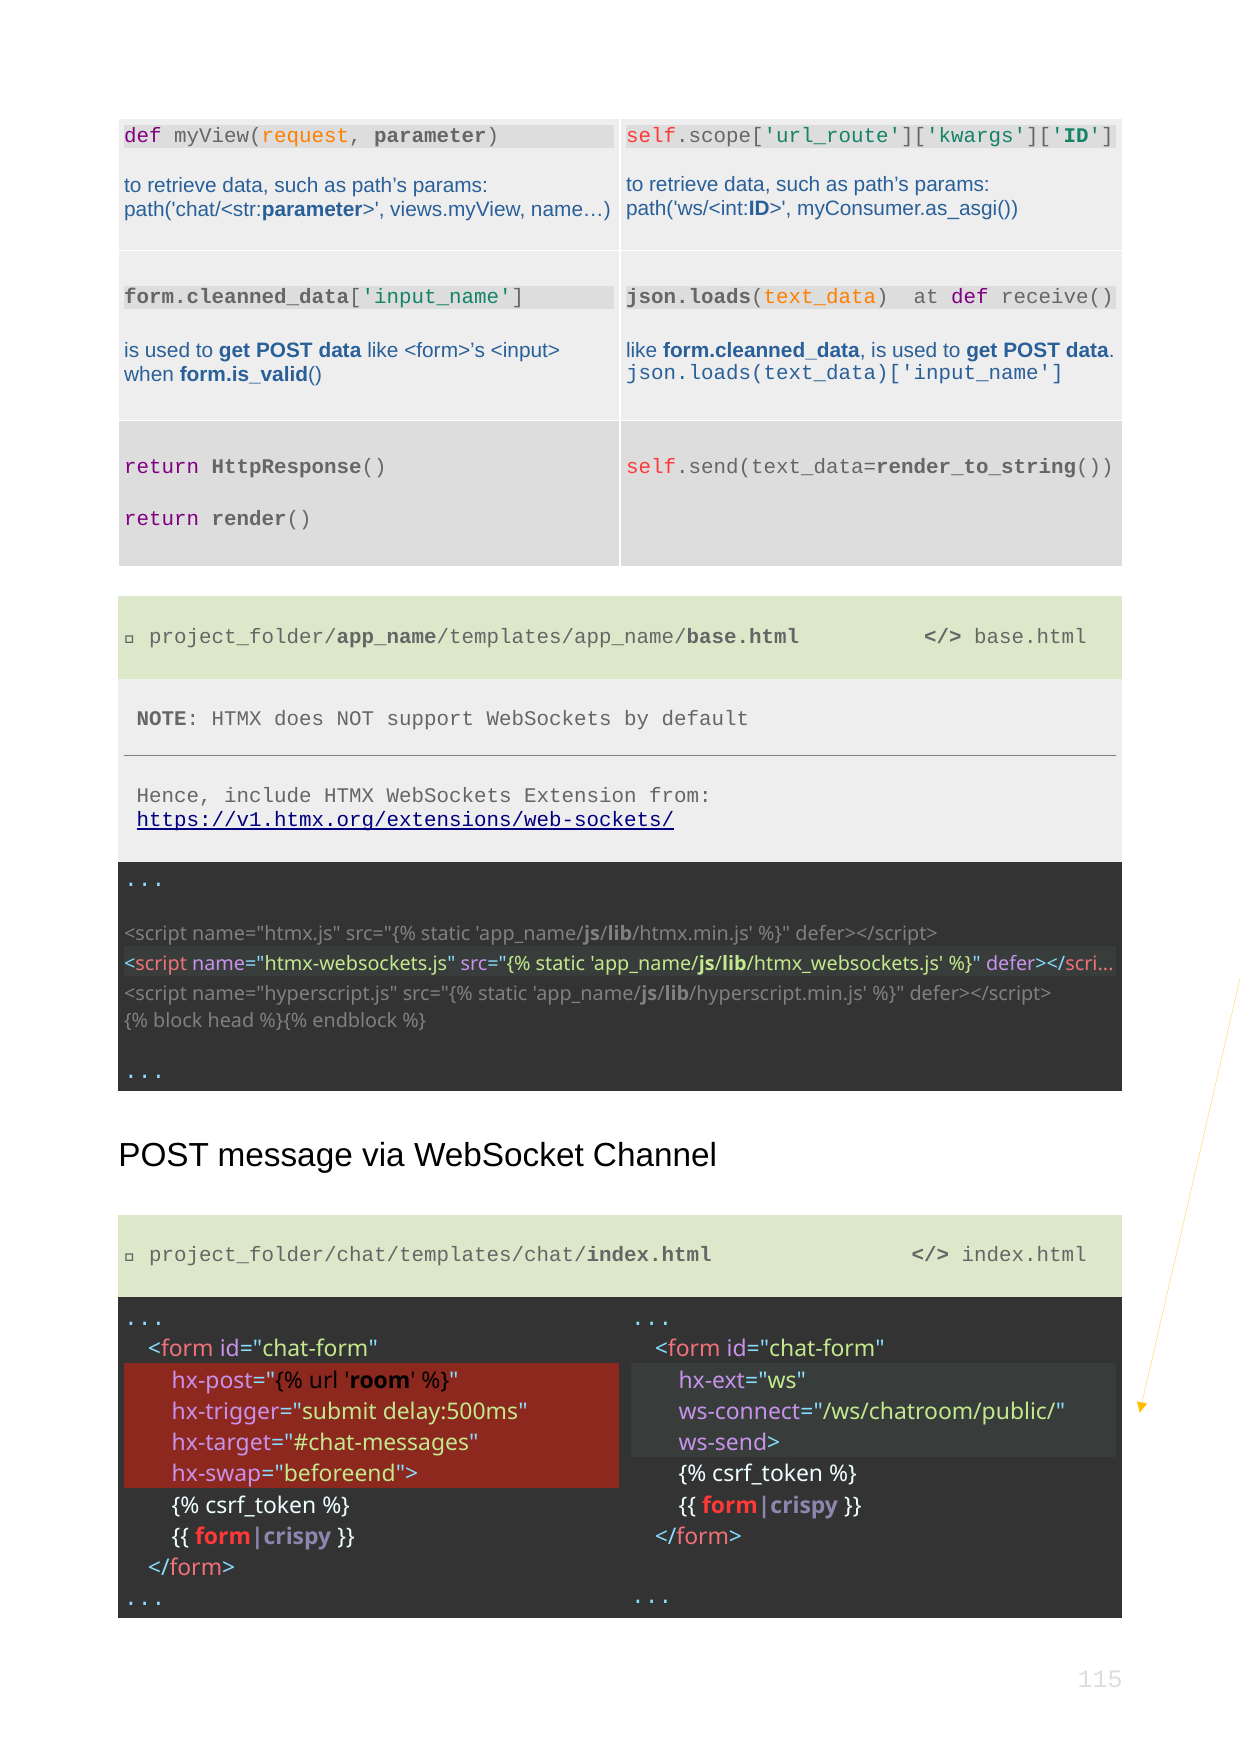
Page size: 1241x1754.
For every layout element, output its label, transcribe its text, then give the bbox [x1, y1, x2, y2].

table_cell ... <script name="htmx.js" src="{% static 'app_name/js/lib/htmx.min.js' %}" defer></script> <script name="htmx-websockets.js" src="{% static 'app_name/js/lib/htmx_websockets.js' %}" defer></scri... <script name="hyperscript.js" src="{% static 'app_name/js/lib/hyperscript.min.js' %}" defer></script> {% block head %}{% endblock %} ... [118, 862, 1122, 1091]
table_header 📝 project_folder/app_name/templates/app_name/base.html </> base.html [118, 596, 1122, 679]
subtitle POST message via WebSocket Channel [118, 1135, 1122, 1173]
table_cell NOTE: HTMX does NOT support WebSockets by default Hence, include HTMX WebSockets Extension from: https://v1.htmx.org/extensions/web-sockets/ [118, 679, 1122, 862]
table_cell return HttpResponse() return render() [119, 421, 619, 566]
table_header 📝 project_folder/chat/templates/chat/index.html </> index.html [118, 1215, 1122, 1297]
table_cell form.cleanned_data['input_name'] is used to get POST data like <form>’s <input> when form.is_valid() [119, 251, 619, 420]
table_cell self.send(text_data=render_to_string()) [621, 421, 1122, 566]
table_header ... <form id="chat-form" hx-ext="ws" ws-connect="/ws/chatroom/public/" ws-send> {% csrf_token %} {{ form|crispy }} </form> ... [625, 1297, 1122, 1618]
table_cell self.scope['url_route']['kwargs']['ID'] to retrieve data, such as path’s params: path('ws/<int:ID>', myConsumer.as_asgi()) [621, 119, 1122, 250]
table_cell json.loads(text_data) at def receive() like form.cleanned_data, is used to get POST data. json.loads(text_data)['input_name'] [621, 251, 1122, 420]
table_header ... <form id="chat-form" hx-post="{% url 'room' %}" hx-trigger="submit delay:500ms" hx-target="#chat-messages" hx-swap="beforeend"> {% csrf_token %} {{ form|crispy }} </form> ... [118, 1297, 625, 1618]
table_cell def myView(request, parameter) to retrieve data, such as path’s params: path('chat/<str:parameter>', views.myView, name…) [119, 119, 619, 250]
